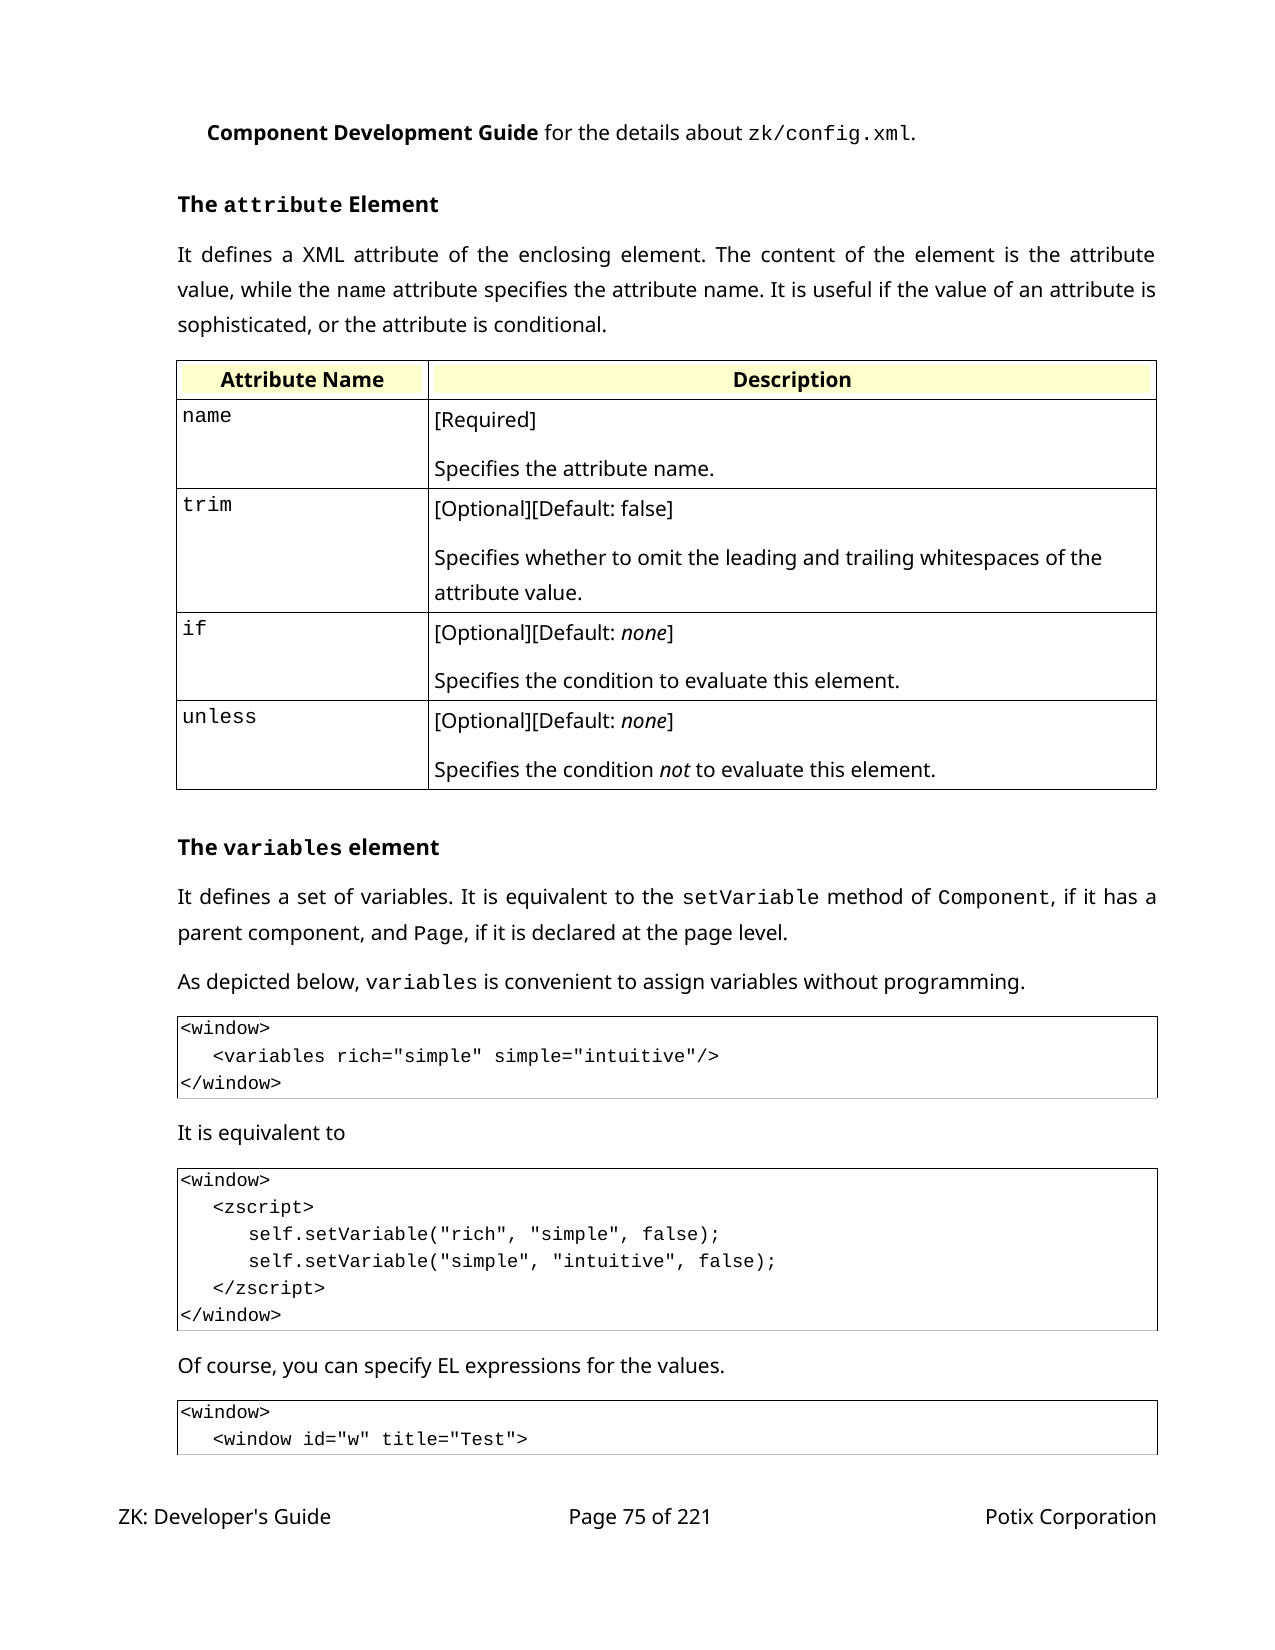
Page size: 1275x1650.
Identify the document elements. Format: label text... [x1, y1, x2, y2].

table_cell [Required] Specifies the attribute name. [429, 400, 1156, 488]
text </window> [178, 1071, 1157, 1098]
text </window> [178, 1303, 1157, 1330]
table_cell [Optional][Default: false] Specifies whether to omit the leading and trailing whitespaces of the attribute value. [429, 489, 1156, 612]
text </zscript> [178, 1276, 1157, 1300]
text <zscript> [178, 1194, 1157, 1219]
table_cell if [177, 613, 428, 700]
subtitle The variables element [177, 832, 1157, 862]
text <window> [178, 1401, 1157, 1424]
text <window> [178, 1017, 1157, 1041]
text It defines a set of variables. It is equivalent to the setVariable method of Component, if it has a parent component, and Page, if it is declared at the page level. [177, 882, 1157, 946]
text It is equivalent to [177, 1118, 1157, 1147]
text <window id="w" title="Test"> [178, 1427, 1157, 1454]
text self.setVariable("rich", "simple", false); [178, 1222, 1157, 1246]
text <window> [178, 1169, 1157, 1192]
subtitle The attribute Element [177, 189, 1157, 219]
table_cell trim [177, 489, 428, 612]
table_header Attribute Name [177, 361, 428, 399]
table_cell [Optional][Default: none] Specifies the condition not to evaluate this element. [429, 701, 1156, 789]
text It defines a XML attribute of the enclosing element. The content of the element is the attribute value, while the name attribute specifies the attribute name. It is useful if the value of an attribute is sophisticated, or the attribute is conditional. [177, 240, 1157, 339]
table_cell [Optional][Default: none] Specifies the condition to evaluate this element. [429, 613, 1156, 700]
text As depicted below, variables is convenient to assign variables without programming. [177, 967, 1157, 996]
text Component Development Guide for the details about zk/config.xml. [207, 118, 1157, 147]
table_header Description [429, 361, 1156, 399]
table_cell unless [177, 701, 428, 789]
text self.setVariable("simple", "intuitive", false); [178, 1249, 1157, 1273]
table_cell name [177, 400, 428, 488]
text Of course, you can specify EL expressions for the values. [177, 1351, 1157, 1379]
text <variables rich="simple" simple="intuitive"/> [178, 1043, 1157, 1068]
